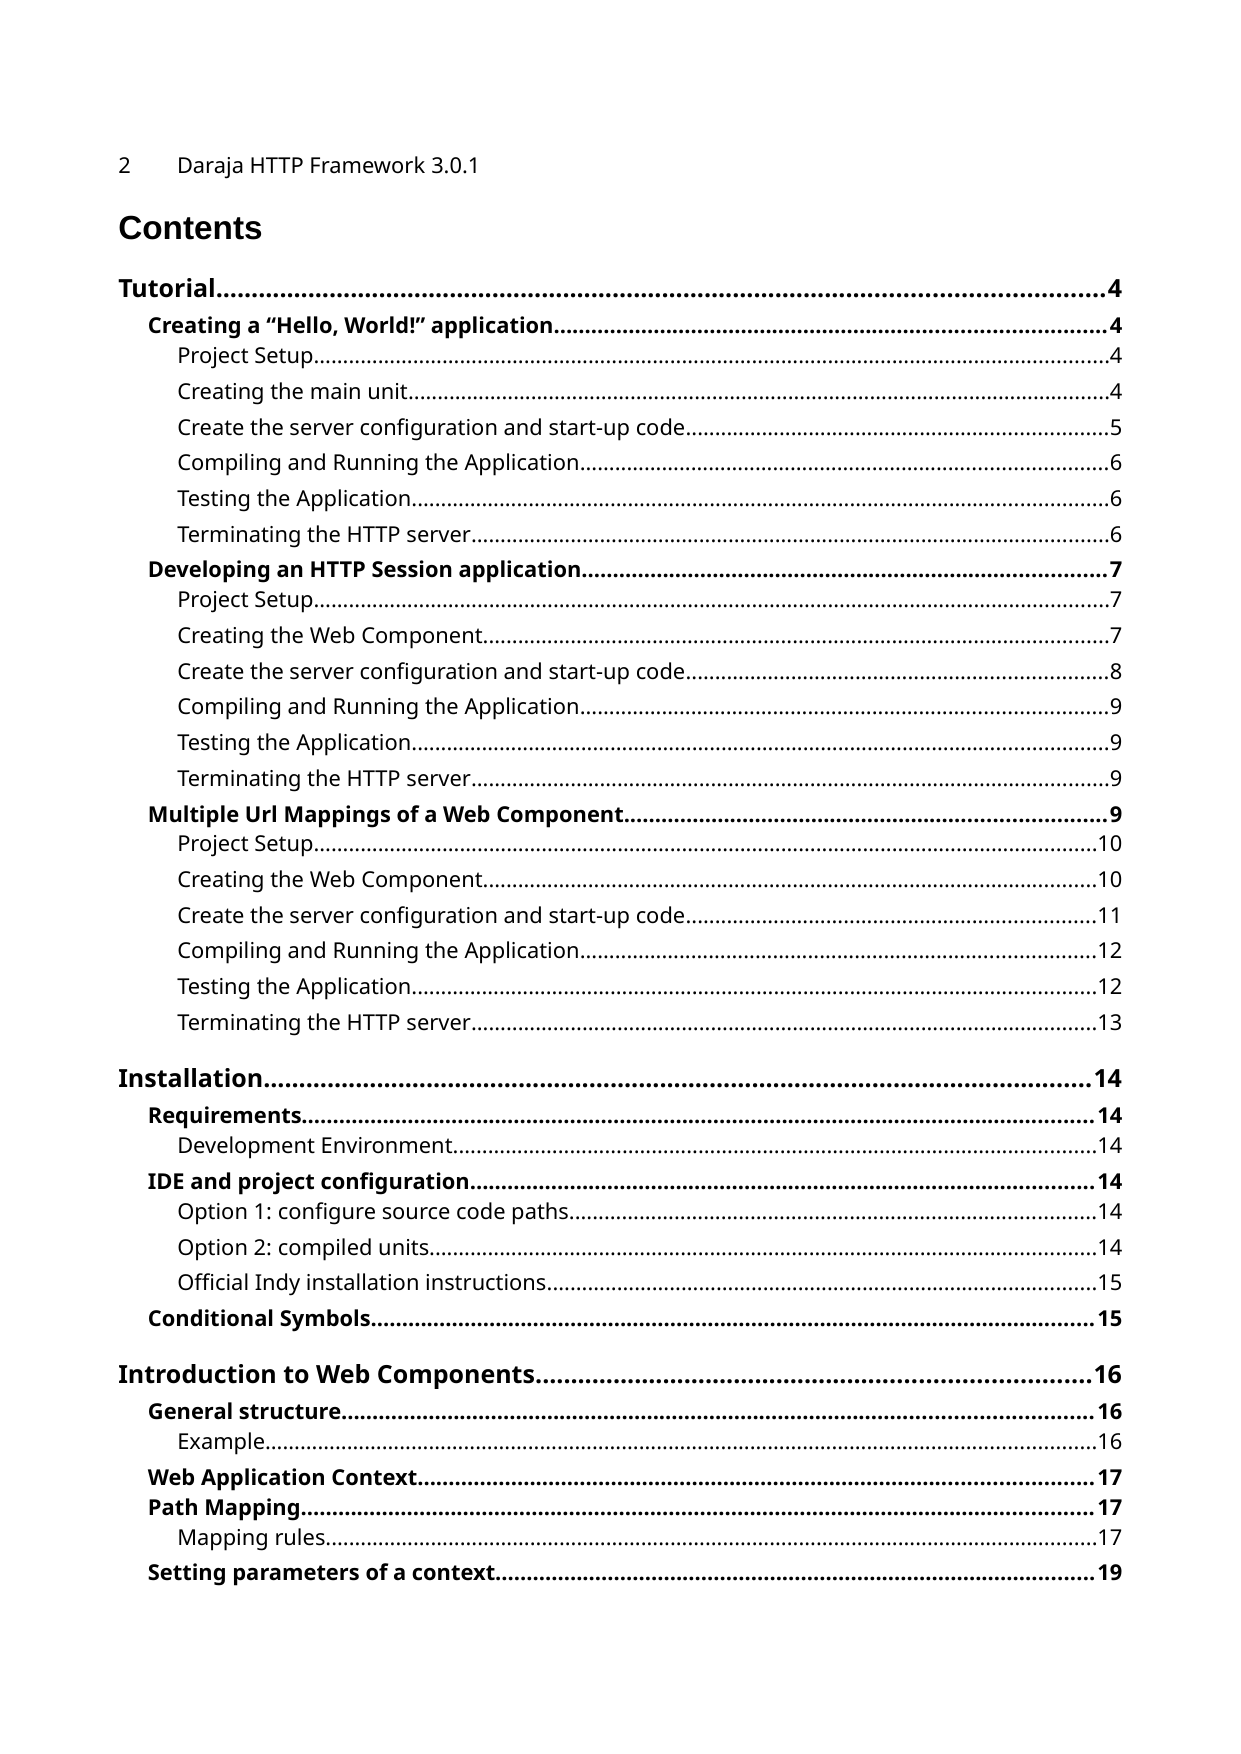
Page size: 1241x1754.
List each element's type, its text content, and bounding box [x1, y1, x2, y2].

text Tutorial 4 [118, 270, 1122, 304]
text Creating a “Hello, World!” application 4 [148, 310, 1122, 340]
text Project Setup 7 [177, 584, 1122, 614]
text IDE and project configuration 14 [148, 1166, 1122, 1196]
text Compiling and Running the Application 12 [177, 936, 1122, 965]
text Testing the Application 9 [177, 727, 1122, 757]
text Development Environment 14 [177, 1130, 1122, 1160]
text Option 1: configure source code paths 14 [177, 1196, 1122, 1226]
text Option 2: compiled units 14 [177, 1231, 1122, 1261]
text Web Application Context 17 [148, 1462, 1122, 1492]
text Official Indy installation instructions 15 [177, 1267, 1122, 1297]
text Multiple Url Mappings of a Web Component 9 [148, 798, 1122, 828]
text Mapping rules 17 [177, 1521, 1122, 1551]
text General structure 16 [148, 1396, 1122, 1426]
text Testing the Application 6 [177, 483, 1122, 513]
text Requirements 14 [148, 1100, 1122, 1130]
text Project Setup 4 [177, 340, 1122, 370]
text Creating the Web Component 10 [177, 864, 1122, 894]
text Terminating the HTTP server 6 [177, 519, 1122, 548]
text Conditional Symbols 15 [148, 1303, 1122, 1333]
text Developing an HTTP Session application 7 [148, 554, 1122, 584]
text Create the server configuration and start-up code 11 [177, 900, 1122, 929]
text Terminating the HTTP server 13 [177, 1007, 1122, 1037]
text Terminating the HTTP server 9 [177, 763, 1122, 793]
text Introduction to Web Components 16 [118, 1356, 1122, 1390]
text Creating the Web Component 7 [177, 620, 1122, 650]
text Setting parameters of a context 19 [148, 1557, 1122, 1587]
text Path Mapping 17 [148, 1492, 1122, 1521]
text Creating the main unit 4 [177, 376, 1122, 406]
text Compiling and Running the Application 9 [177, 691, 1122, 721]
text Create the server configuration and start-up code 8 [177, 656, 1122, 685]
subtitle Contents [118, 209, 1122, 247]
text Example 16 [177, 1426, 1122, 1456]
text Installation 14 [118, 1060, 1122, 1094]
text Compiling and Running the Application 6 [177, 447, 1122, 477]
text Create the server configuration and start-up code 5 [177, 411, 1122, 441]
text Testing the Application 12 [177, 971, 1122, 1001]
text Project Setup 10 [177, 828, 1122, 858]
